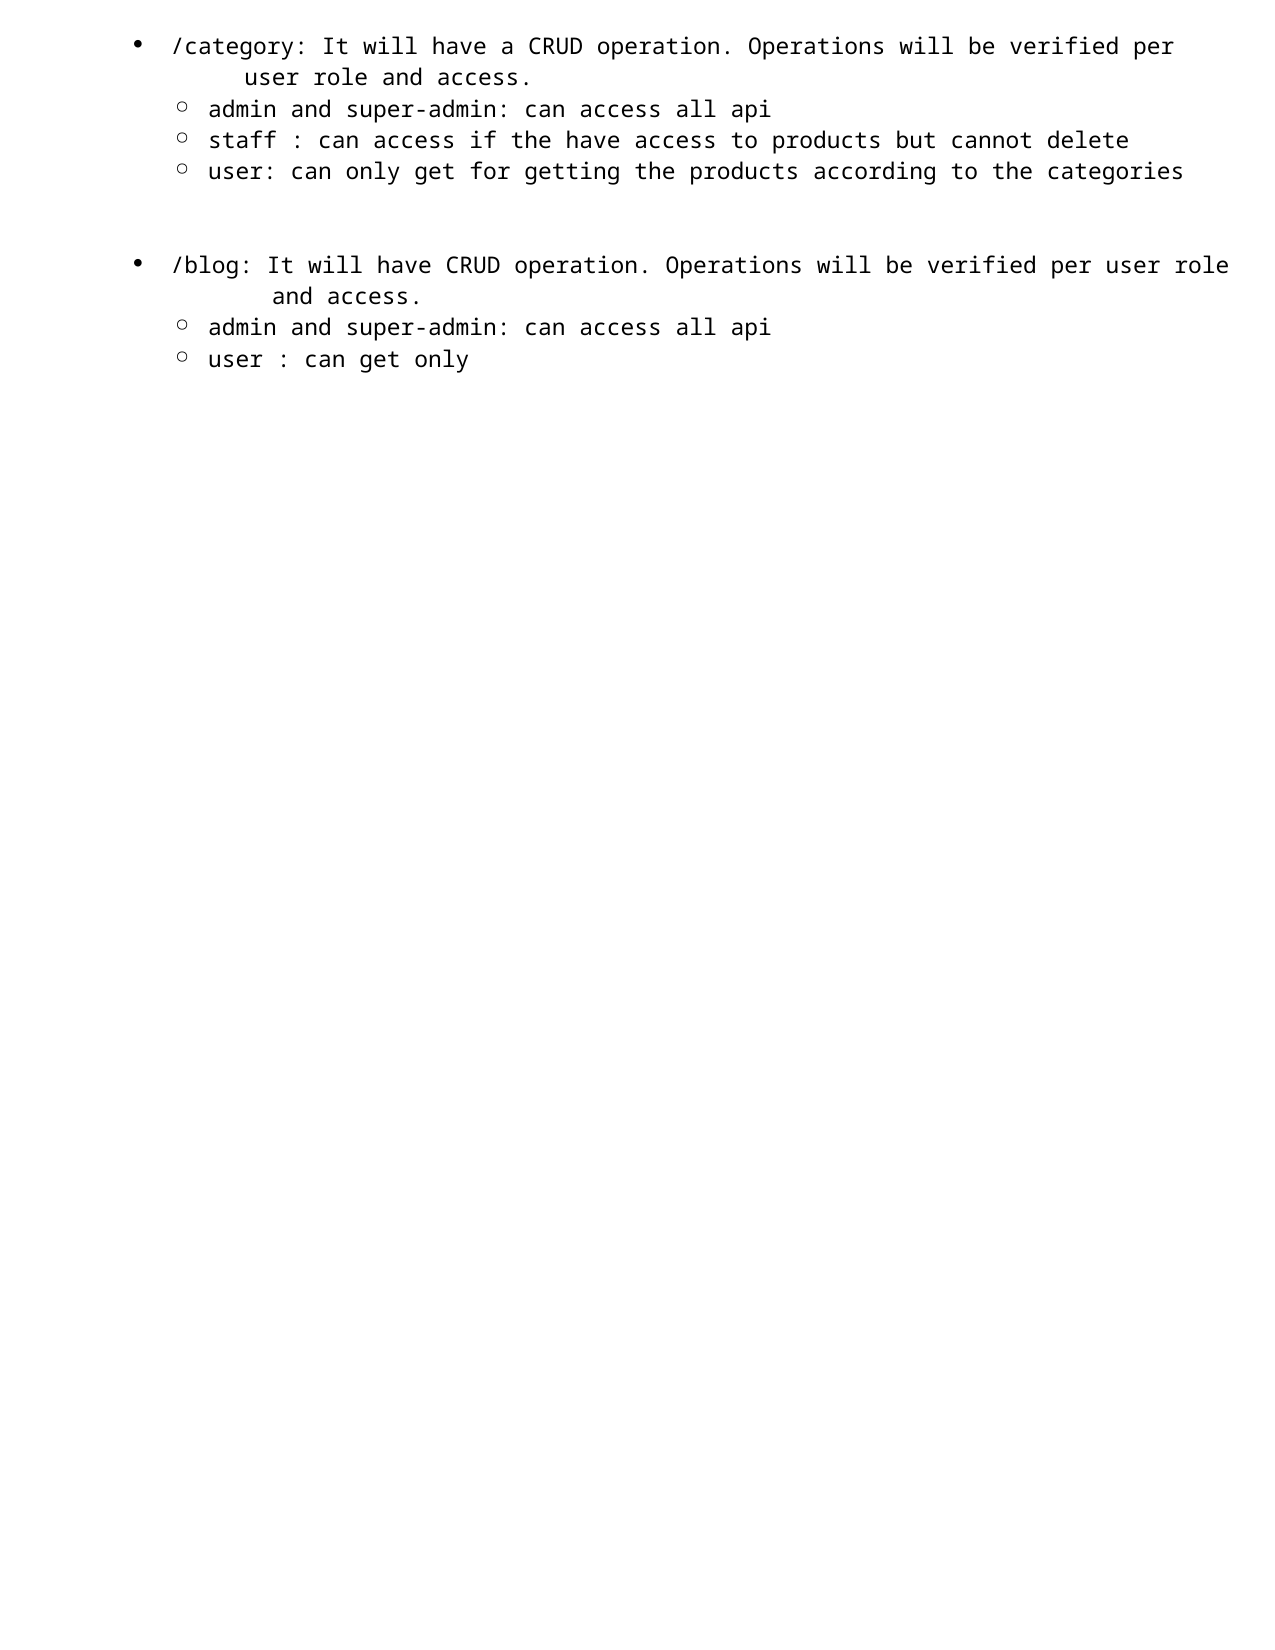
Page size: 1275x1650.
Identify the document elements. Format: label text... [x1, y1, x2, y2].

list /blog: It will have CRUD operation. Operations will be verified per user role and access. [133, 249, 1266, 311]
list user : can get only [170, 342, 1266, 374]
list /category: It will have a CRUD operation. Operations will be verified per user role and access. [133, 30, 1266, 92]
list admin and super-admin: can access all api [170, 311, 1266, 342]
list staff : can access if the have access to products but cannot delete [170, 124, 1266, 155]
list admin and super-admin: can access all api [170, 92, 1266, 124]
list user: can only get for getting the products according to the categories [170, 155, 1266, 186]
